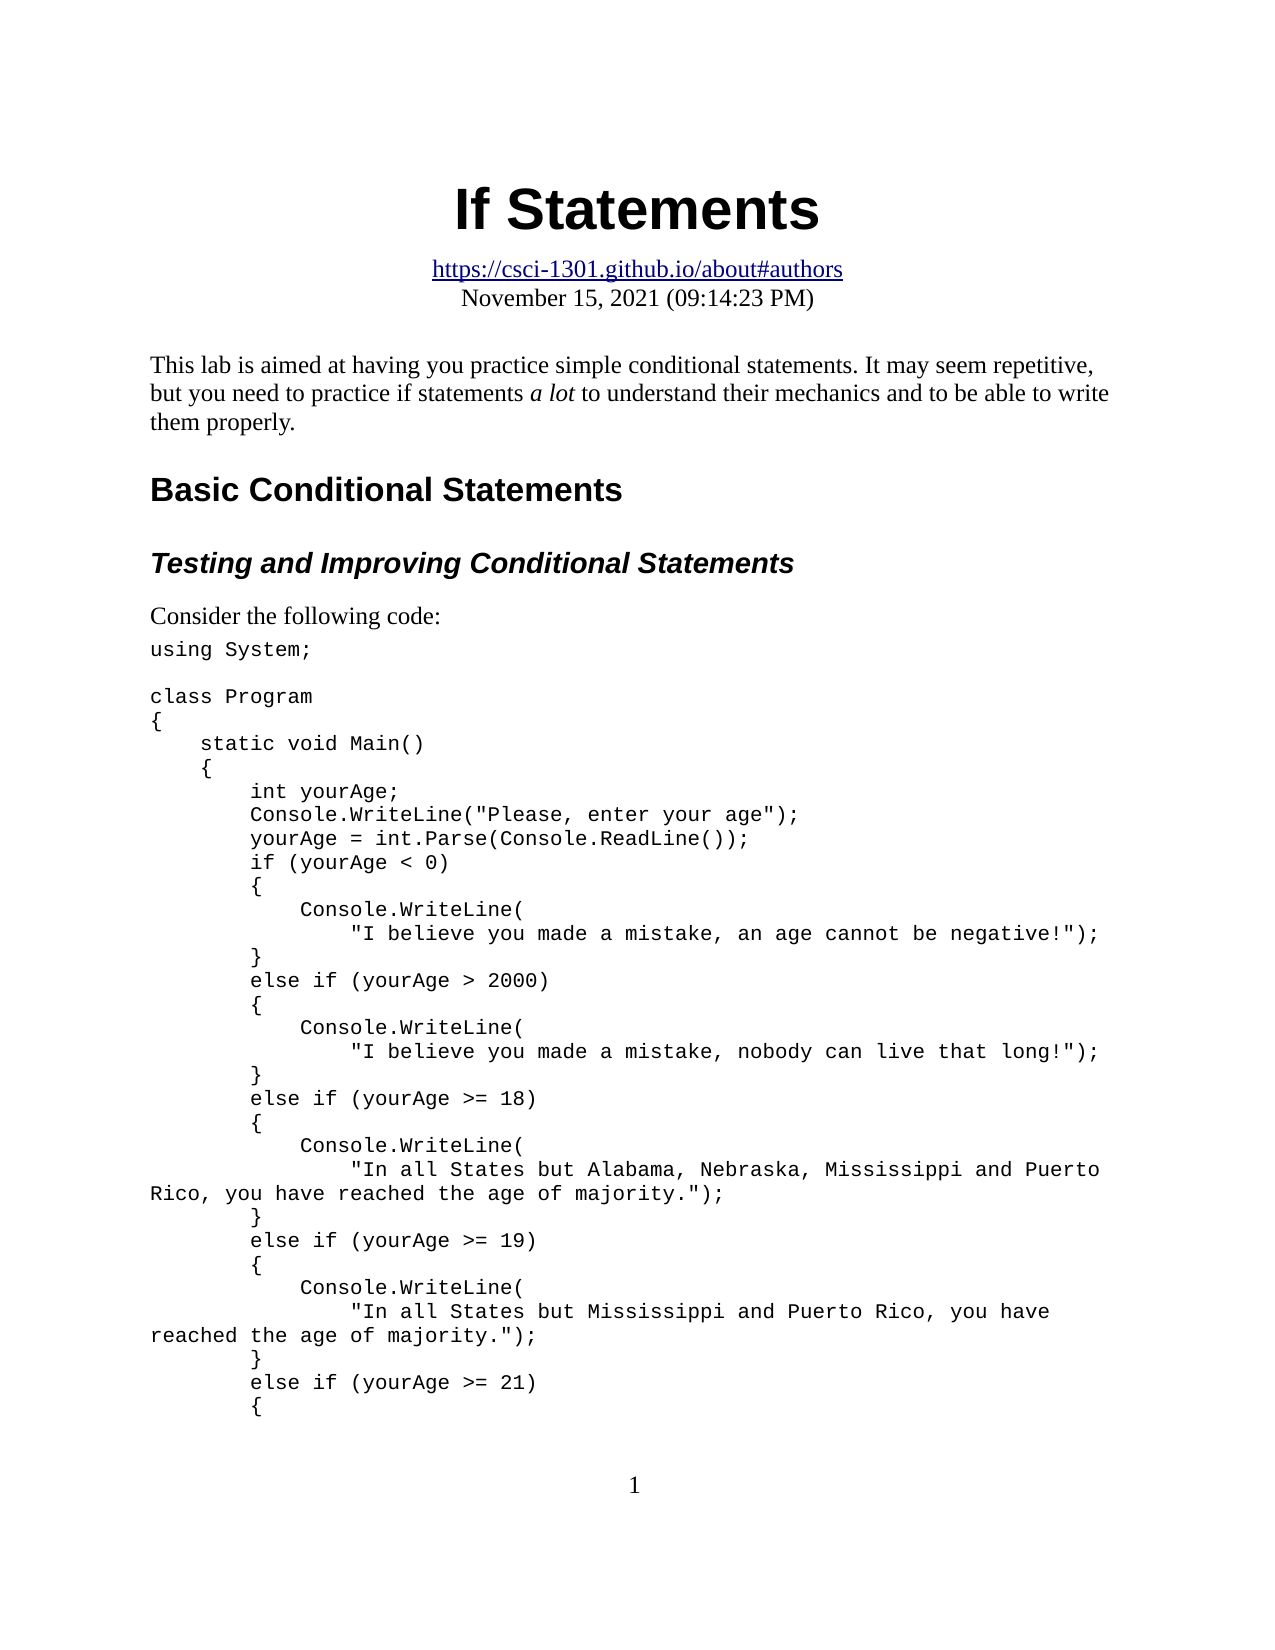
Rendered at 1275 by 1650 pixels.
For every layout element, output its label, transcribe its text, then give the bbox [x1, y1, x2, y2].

text { [150, 875, 1125, 899]
subtitle Basic Conditional Statements [150, 470, 1125, 509]
text Consider the following code: [150, 601, 1125, 630]
text Console.WriteLine( [150, 1017, 1125, 1041]
text { [150, 1112, 1125, 1135]
text else if (yourAge >= 21) [150, 1372, 1125, 1396]
text "In all States but Alabama, Nebraska, Mississippi and Puerto Rico, you have reached the age of majority."); [150, 1159, 1125, 1206]
subtitle Testing and Improving Conditional Statements [150, 546, 1125, 580]
text static void Main() [150, 733, 1125, 757]
text https://csci-1301.github.io/about#authors [150, 254, 1125, 283]
text } [150, 1348, 1125, 1372]
text Console.WriteLine( [150, 1277, 1125, 1301]
text yourAge = int.Parse(Console.ReadLine()); [150, 828, 1125, 852]
text else if (yourAge > 2000) [150, 970, 1125, 993]
title If Statements [150, 175, 1125, 242]
text November 15, 2021 (09:14:23 PM) [150, 283, 1125, 312]
text else if (yourAge >= 19) [150, 1230, 1125, 1254]
text This lab is aimed at having you practice simple conditional statements. It may seem repetitive, but you need to practice if statements a lot to understand their mechanics and to be able to write them properly. [150, 350, 1125, 436]
text } [150, 1206, 1125, 1230]
text } [150, 1064, 1125, 1088]
text { [150, 757, 1125, 781]
text class Program [150, 686, 1125, 710]
text "I believe you made a mistake, nobody can live that long!"); [150, 1041, 1125, 1064]
text { [150, 993, 1125, 1017]
text { [150, 1396, 1125, 1419]
text { [150, 710, 1125, 733]
text Console.WriteLine("Please, enter your age"); [150, 804, 1125, 828]
text int yourAge; [150, 781, 1125, 804]
text else if (yourAge >= 18) [150, 1088, 1125, 1112]
text { [150, 1254, 1125, 1277]
text if (yourAge < 0) [150, 852, 1125, 875]
text } [150, 946, 1125, 970]
text "I believe you made a mistake, an age cannot be negative!"); [150, 923, 1125, 946]
text Console.WriteLine( [150, 1135, 1125, 1159]
text Console.WriteLine( [150, 899, 1125, 923]
text using System; [150, 639, 1125, 662]
text "In all States but Mississippi and Puerto Rico, you have reached the age of majority."); [150, 1301, 1125, 1348]
